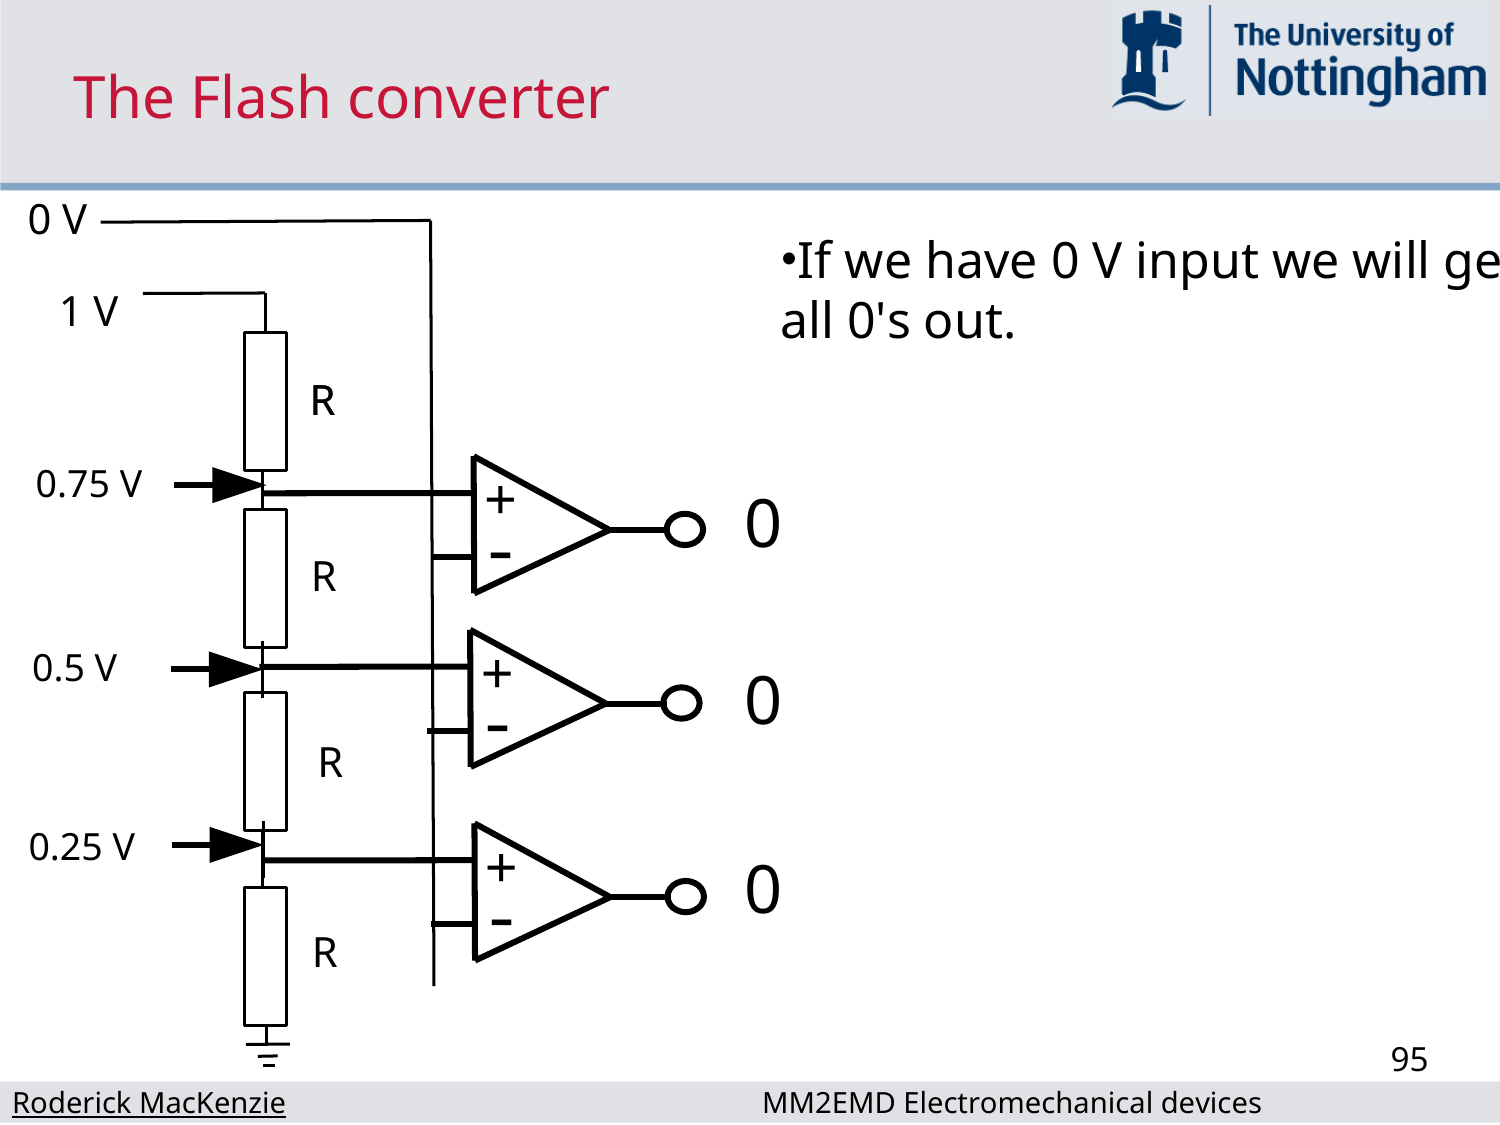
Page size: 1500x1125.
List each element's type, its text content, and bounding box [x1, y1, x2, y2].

text_box [1375, 1030, 1500, 1101]
text_box 0.75 V [7, 452, 220, 588]
text_box - [475, 927, 538, 963]
text_box 0 [729, 473, 846, 590]
text_box 0 [729, 839, 846, 956]
text_box 0 [729, 650, 846, 767]
text_box 1 V [43, 277, 160, 394]
text_box + [469, 821, 544, 927]
text_box 0 V [12, 185, 129, 302]
text_box - [474, 560, 537, 596]
text_box R [295, 541, 380, 658]
text_box 0.25 V [0, 815, 213, 951]
text_box - [470, 733, 534, 770]
text_box R [294, 366, 379, 483]
text_box + [465, 627, 540, 733]
text_box If we have 0 V input we will get all 0's out. [765, 221, 1500, 370]
text_box R [297, 918, 381, 1035]
text_box + [468, 454, 543, 560]
text_box R [302, 728, 387, 845]
text_box 0.5 V [4, 636, 217, 772]
title The Flash converter [59, 43, 1297, 148]
picture [1111, 4, 1487, 116]
